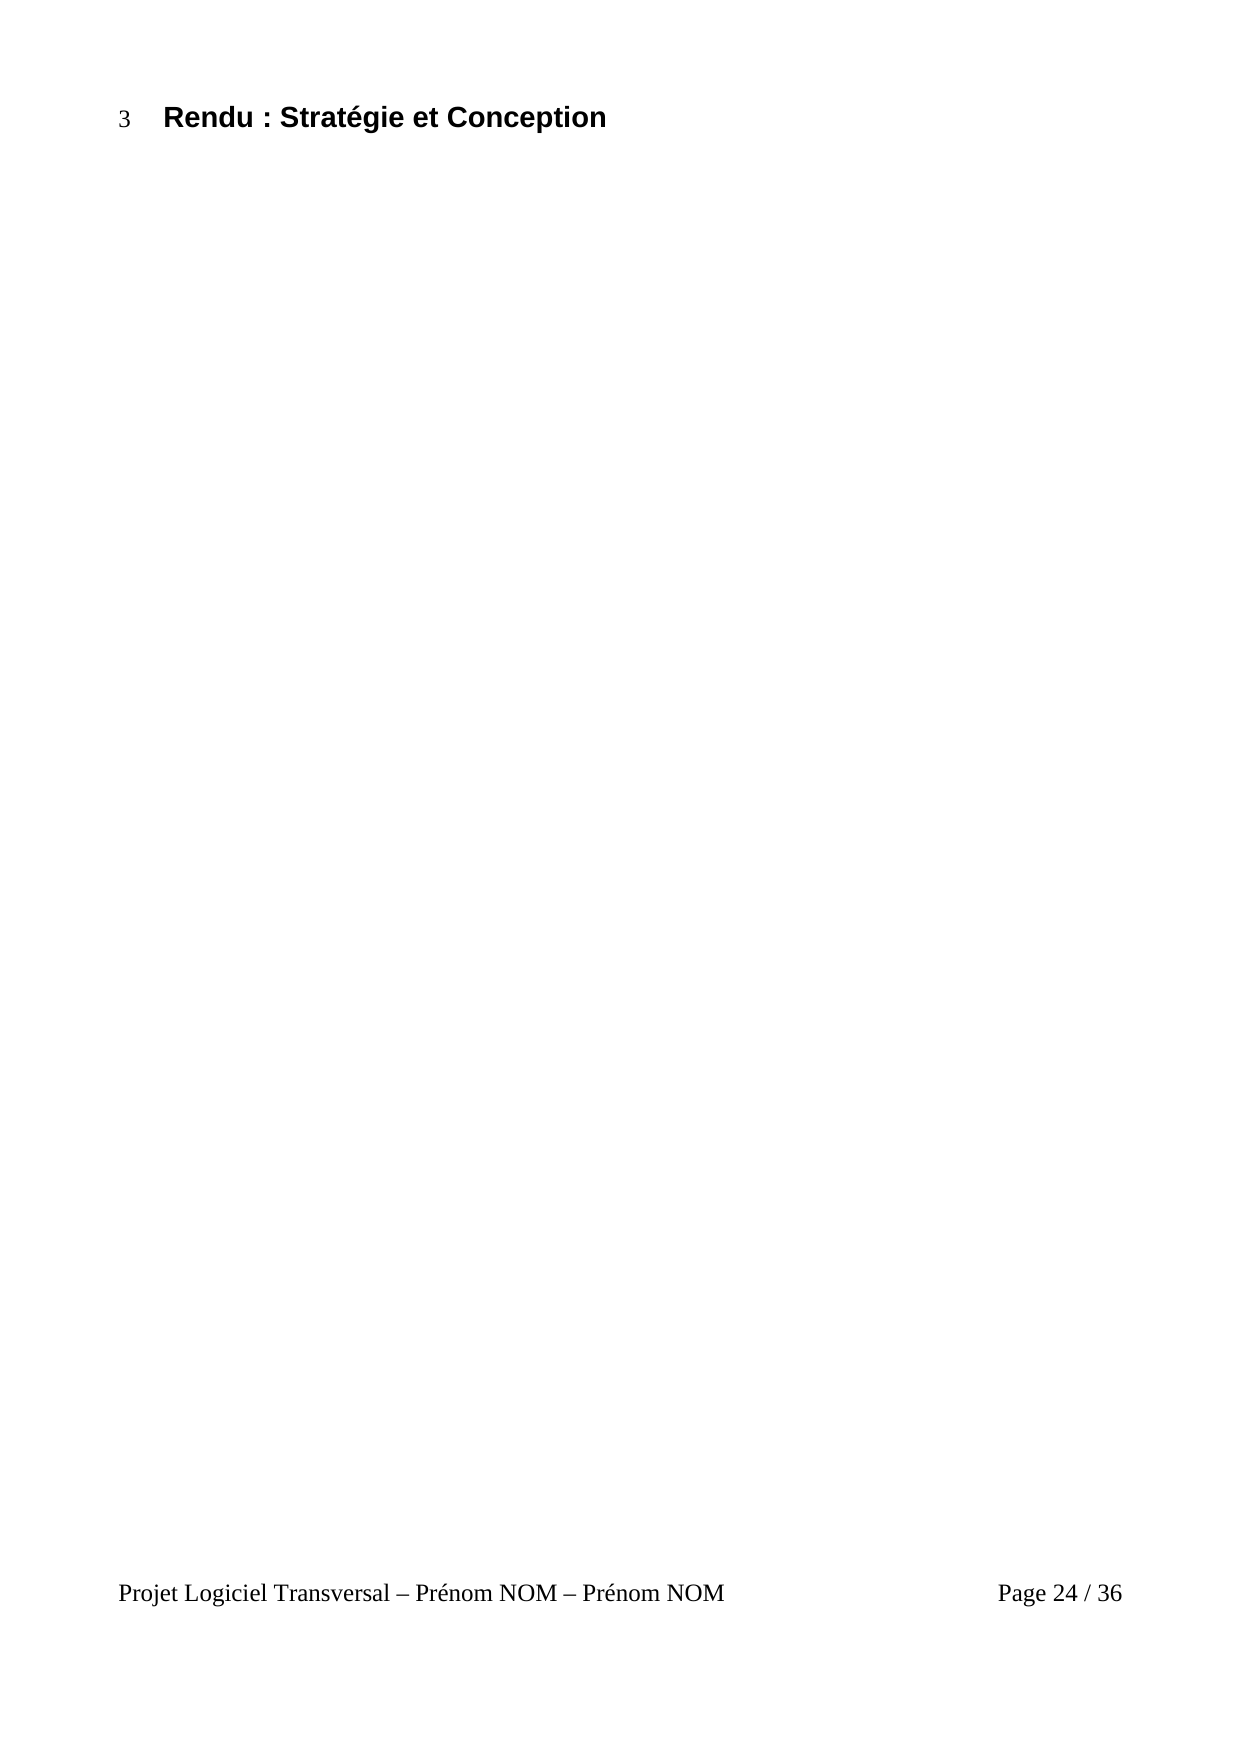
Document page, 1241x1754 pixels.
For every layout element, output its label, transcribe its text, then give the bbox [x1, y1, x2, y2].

list Rendu : Stratégie et Conception [118, 100, 1122, 133]
